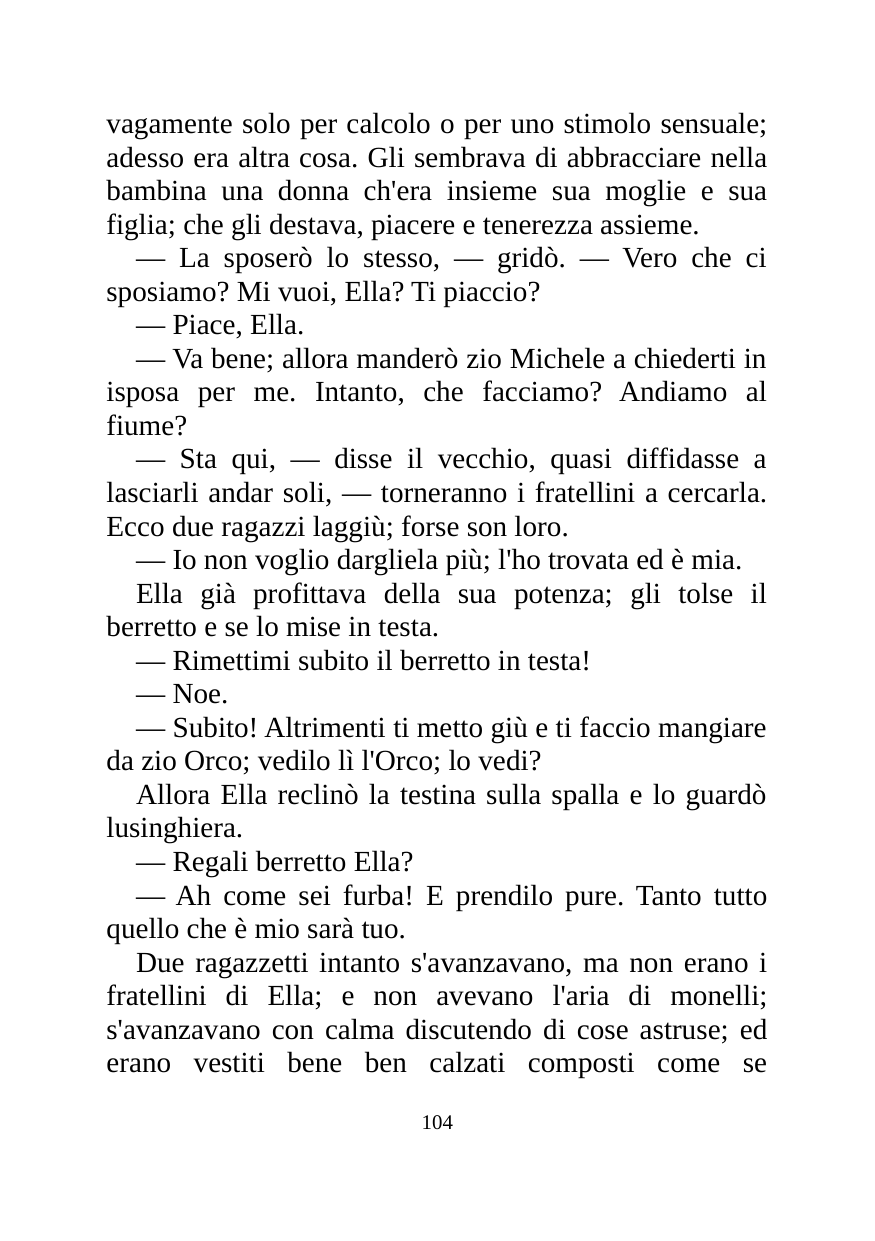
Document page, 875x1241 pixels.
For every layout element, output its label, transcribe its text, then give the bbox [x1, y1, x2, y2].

text vagamente solo per calcolo o per uno stimolo sensuale; adesso era altra cosa. Gli sembrava di abbracciare nella bambina una donna ch'era insieme sua moglie e sua figlia; che gli destava, piacere e tenerezza assieme. [106, 106, 768, 240]
text — Io non voglio dargliela più; l'ho trovata ed è mia. [106, 542, 768, 576]
text — Piace, Ella. [106, 307, 768, 341]
text — Ah come sei furba! E prendilo pure. Tanto tutto quello che è mio sarà tuo. [106, 878, 768, 945]
text — Rimettimi subito il berretto in testa! [106, 643, 768, 676]
text — Noe. [106, 676, 768, 710]
text Allora Ella reclinò la testina sulla spalla e lo guardò lusinghiera. [106, 777, 768, 844]
text — Regali berretto Ella? [106, 844, 768, 878]
text — Subito! Altrimenti ti metto giù e ti faccio mangiare da zio Orco; vedilo lì l'Orco; lo vedi? [106, 710, 768, 777]
text — Va bene; allora manderò zio Michele a chiederti in isposa per me. Intanto, che facciamo? Andiamo al fiume? [106, 341, 768, 442]
text Due ragazzetti intanto s'avanzavano, ma non erano i fratellini di Ella; e non avevano l'aria di monelli; s'avanzavano con calma discutendo di cose astruse; ed erano vestiti bene ben calzati composti come se [106, 945, 768, 1079]
text — La sposerò lo stesso, — gridò. — Vero che ci sposiamo? Mi vuoi, Ella? Ti piaccio? [106, 240, 768, 307]
text Ella già profittava della sua potenza; gli tolse il berretto e se lo mise in testa. [106, 576, 768, 643]
text — Sta qui, — disse il vecchio, quasi diffidasse a lasciarli andar soli, — torneranno i fratellini a cercarla. Ecco due ragazzi laggiù; forse son loro. [106, 442, 768, 542]
